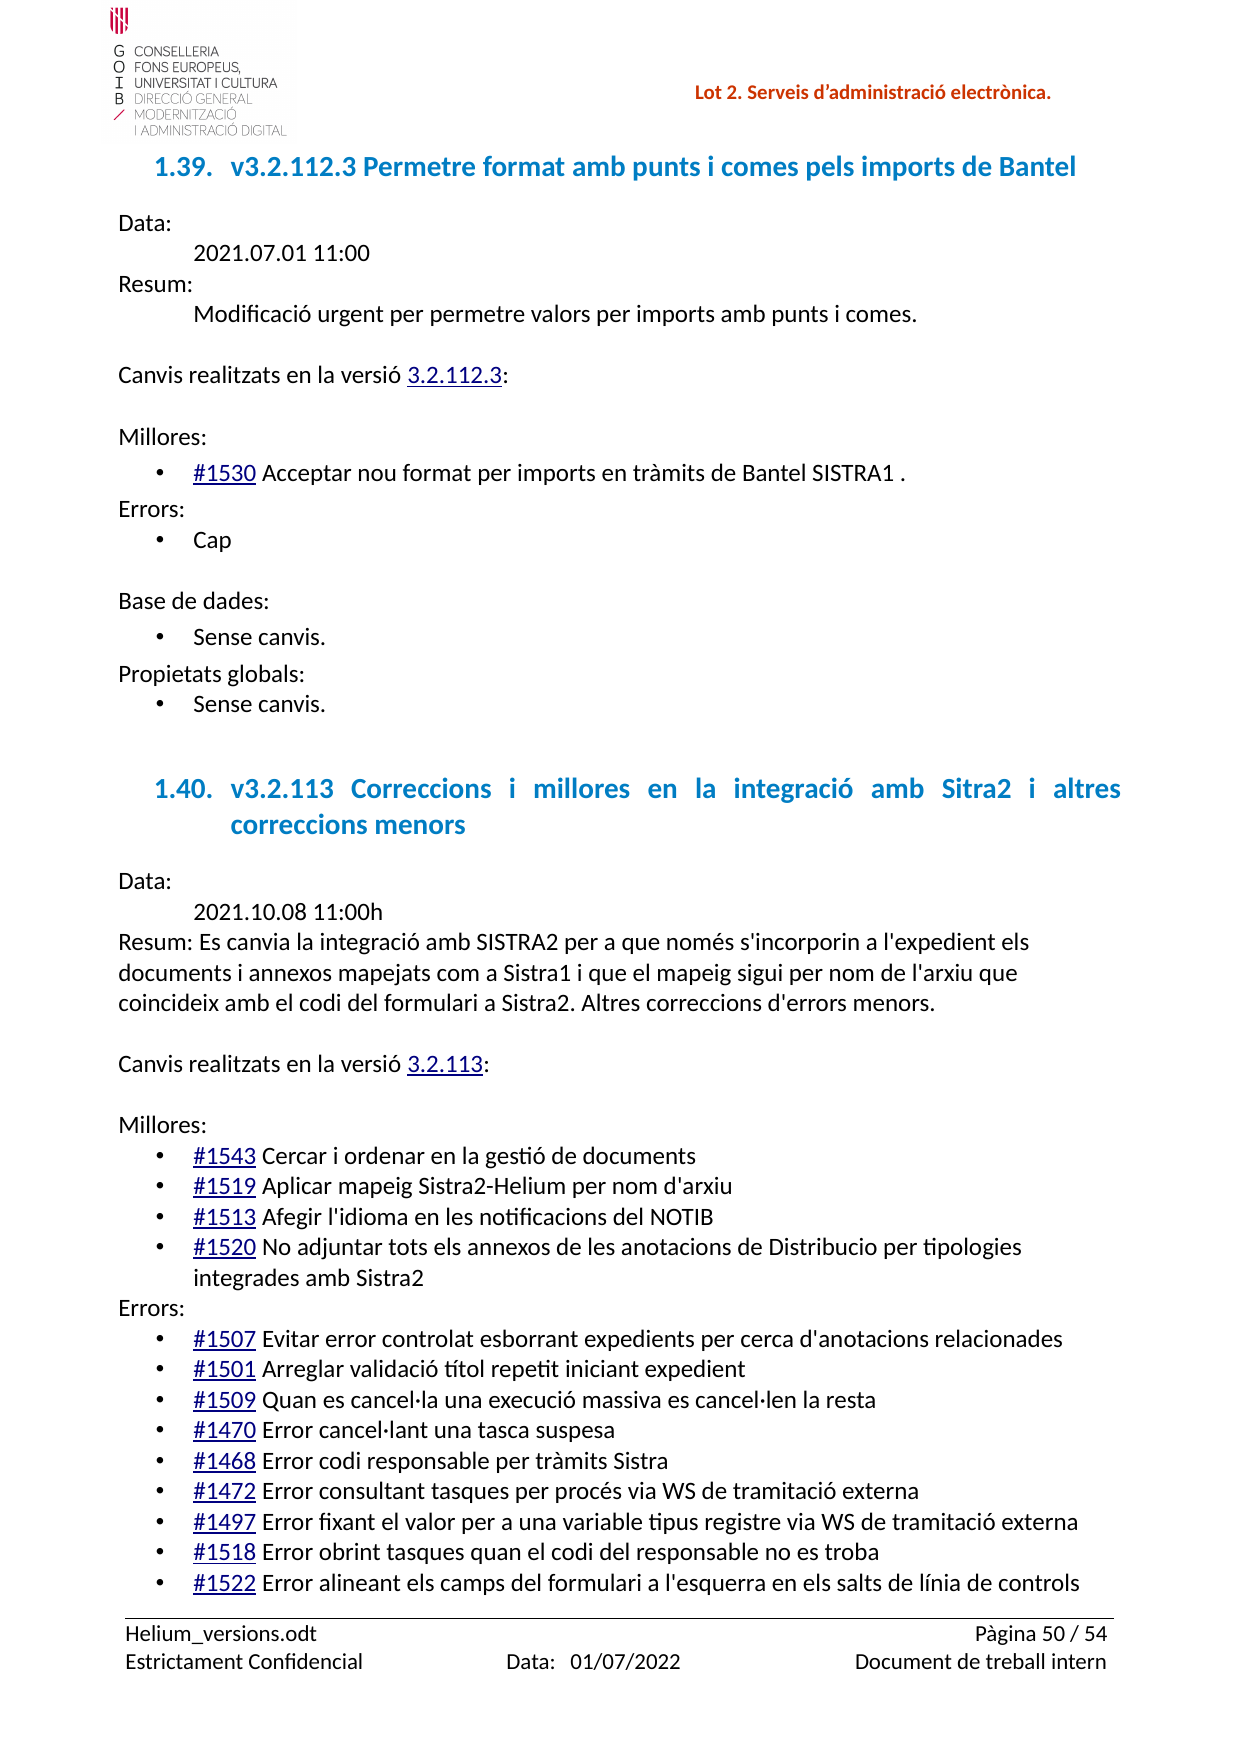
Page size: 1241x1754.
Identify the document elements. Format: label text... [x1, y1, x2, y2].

text 2021.10.08 11:00h [118, 896, 1122, 926]
text Errors: [118, 1292, 1122, 1323]
text Resum: Es canvia la integració amb SISTRA2 per a que només s'incorporin a l'expedient els documents i annexos mapejats com a Sistra1 i que el mapeig sigui per nom de l'arxiu que coincideix amb el codi del formulari a Sistra2. Altres correccions d'errors menors. [118, 926, 1122, 1018]
text Errors: [118, 493, 1122, 524]
list #1522 Error alineant els camps del formulari a l'esquerra en els salts de línia de controls [156, 1567, 1122, 1598]
list #1507 Evitar error controlat esborrant expedients per cerca d'anotacions relacionades [156, 1323, 1122, 1353]
list #1470 Error cancel·lant una tasca suspesa [156, 1414, 1122, 1445]
list #1497 Error fixant el valor per a una variable tipus registre via WS de tramitació externa [156, 1506, 1122, 1537]
list #1509 Quan es cancel·la una execució massiva es cancel·len la resta [156, 1384, 1122, 1414]
text Canvis realitzats en la versió 3.2.113: [118, 1048, 1122, 1079]
text Canvis realitzats en la versió 3.2.112.3: [118, 359, 1122, 390]
list #1519 Aplicar mapeig Sistra2-Helium per nom d'arxiu [156, 1170, 1122, 1201]
text Resum: [118, 268, 1122, 298]
text Data: [118, 865, 1122, 896]
list #1530 Acceptar nou format per imports en tràmits de Bantel SISTRA1 . [156, 457, 1122, 488]
list #1520 No adjuntar tots els annexos de les anotacions de Distribucio per tipologies integrades amb Sistra2 [156, 1231, 1122, 1292]
subtitle v3.2.112.3 Permetre format amb punts i comes pels imports de Bantel [153, 148, 1122, 183]
text Data: [118, 207, 1122, 237]
list #1543 Cercar i ordenar en la gestió de documents [156, 1140, 1122, 1170]
list #1472 Error consultant tasques per procés via WS de tramitació externa [156, 1476, 1122, 1506]
list #1501 Arreglar validació títol repetit iniciant expedient [156, 1353, 1122, 1384]
text Millores: [118, 1109, 1122, 1140]
text Propietats globals: [118, 658, 1122, 688]
list #1513 Afegir l'idioma en les notificacions del NOTIB [156, 1201, 1122, 1231]
list Sense canvis. [156, 622, 1122, 652]
text Base de dades: [118, 585, 1122, 616]
subtitle v3.2.113 Correccions i millores en la integració amb Sitra2 i altres correccions menors [153, 770, 1122, 841]
list #1468 Error codi responsable per tràmits Sistra [156, 1445, 1122, 1476]
list #1518 Error obrint tasques quan el codi del responsable no es troba [156, 1537, 1122, 1567]
text 2021.07.01 11:00 [118, 237, 1122, 268]
picture [100, 0, 297, 144]
list Cap [156, 524, 1122, 554]
text Millores: [118, 421, 1122, 451]
text Modificació urgent per permetre valors per imports amb punts i comes. [118, 298, 1122, 329]
list Sense canvis. [156, 688, 1122, 719]
